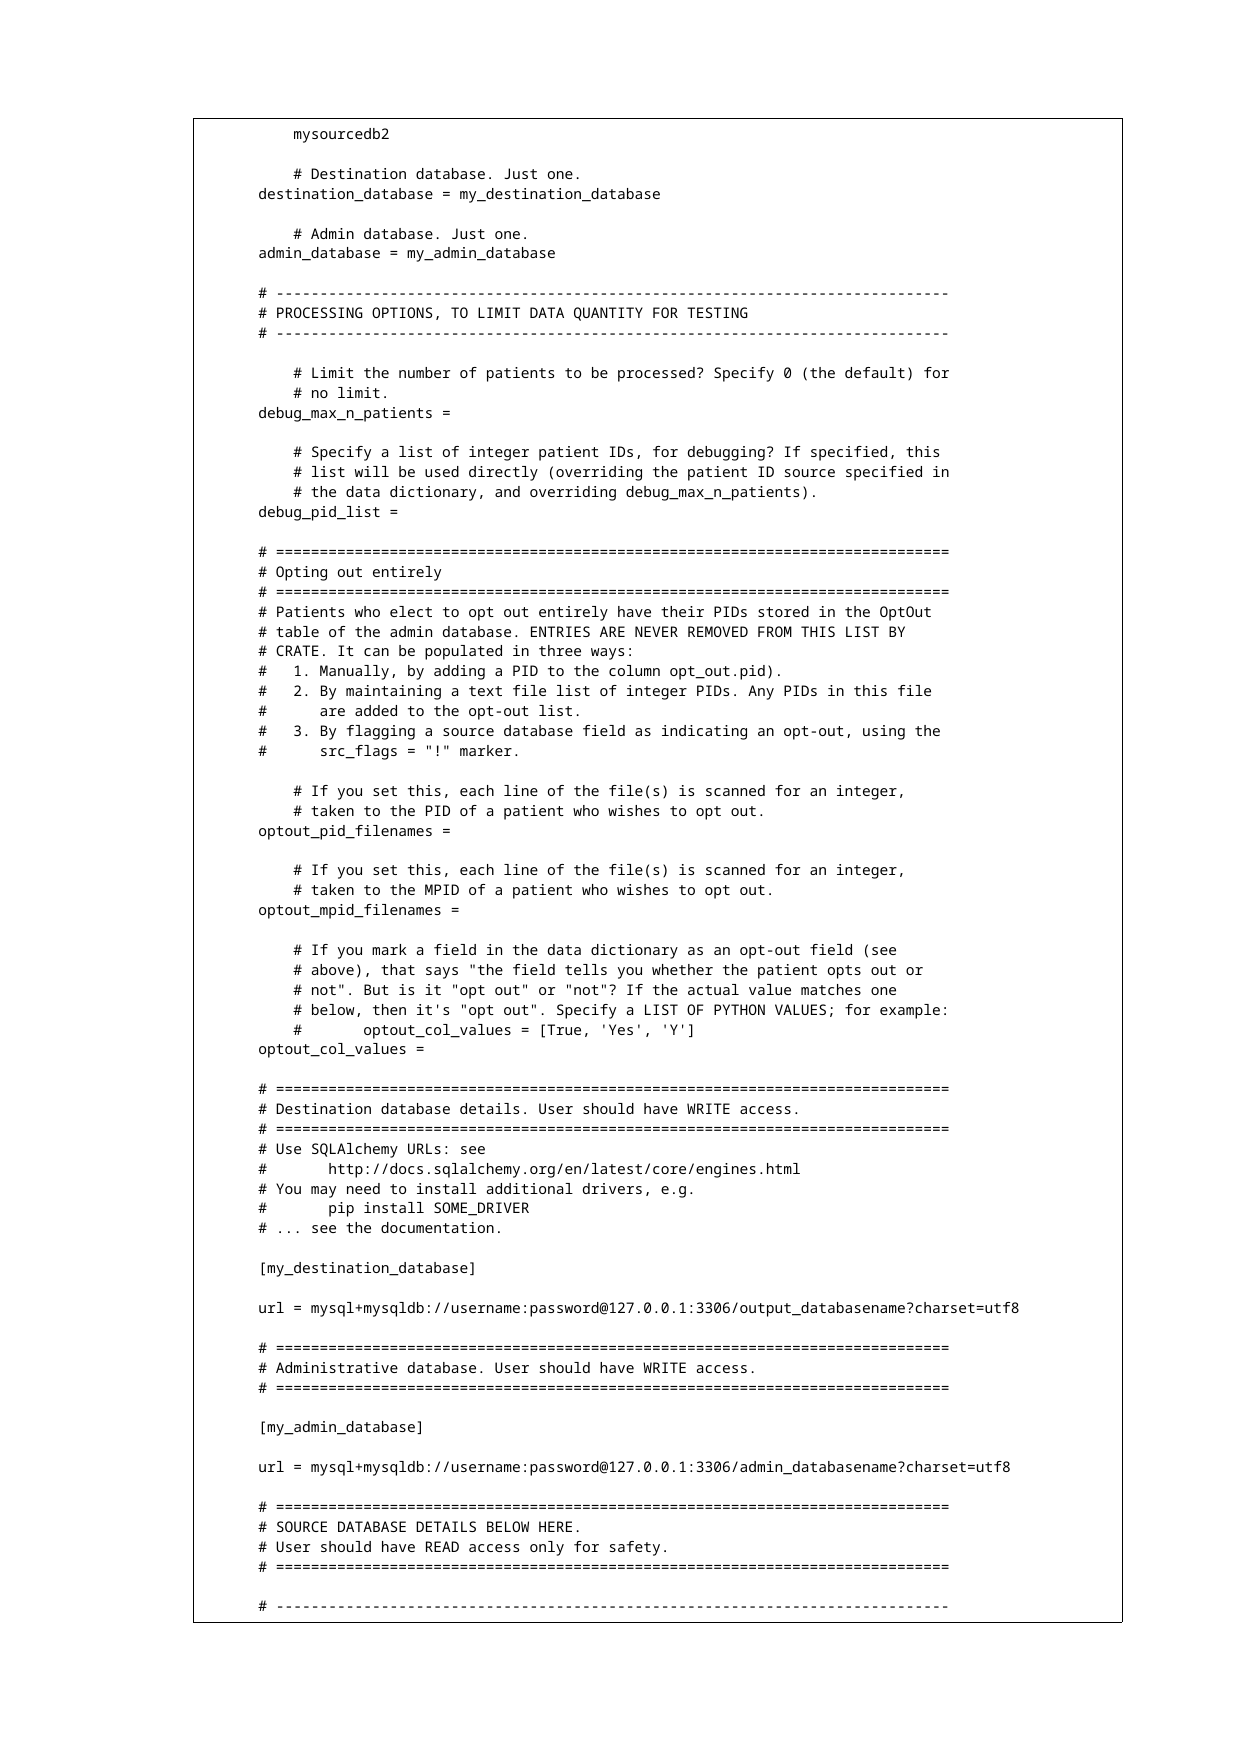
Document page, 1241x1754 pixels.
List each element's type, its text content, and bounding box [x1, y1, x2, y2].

table_header mysourcedb2 # Destination database. Just one. destination_database = my_destination_database # Admin database. Just one. admin_database = my_admin_database # ----------------------------------------------------------------------------- # PROCESSING OPTIONS, TO LIMIT DATA QUANTITY FOR TESTING # ----------------------------------------------------------------------------- # Limit the number of patients to be processed? Specify 0 (the default) for # no limit. debug_max_n_patients = # Specify a list of integer patient IDs, for debugging? If specified, this # list will be used directly (overriding the patient ID source specified in # the data dictionary, and overriding debug_max_n_patients). debug_pid_list = # ============================================================================= # Opting out entirely # ============================================================================= # Patients who elect to opt out entirely have their PIDs stored in the OptOut # table of the admin database. ENTRIES ARE NEVER REMOVED FROM THIS LIST BY # CRATE. It can be populated in three ways: # 1. Manually, by adding a PID to the column opt_out.pid). # 2. By maintaining a text file list of integer PIDs. Any PIDs in this file # are added to the opt-out list. # 3. By flagging a source database field as indicating an opt-out, using the # src_flags = "!" marker. # If you set this, each line of the file(s) is scanned for an integer, # taken to the PID of a patient who wishes to opt out. optout_pid_filenames = # If you set this, each line of the file(s) is scanned for an integer, # taken to the MPID of a patient who wishes to opt out. optout_mpid_filenames = # If you mark a field in the data dictionary as an opt-out field (see # above), that says "the field tells you whether the patient opts out or # not". But is it "opt out" or "not"? If the actual value matches one # below, then it's "opt out". Specify a LIST OF PYTHON VALUES; for example: # optout_col_values = [True, 'Yes', 'Y'] optout_col_values = # ============================================================================= # Destination database details. User should have WRITE access. # ============================================================================= # Use SQLAlchemy URLs: see # http://docs.sqlalchemy.org/en/latest/core/engines.html # You may need to install additional drivers, e.g. # pip install SOME_DRIVER # ... see the documentation. [my_destination_database] url = mysql+mysqldb://username:password@127.0.0.1:3306/output_databasename?charset=utf8 # ============================================================================= # Administrative database. User should have WRITE access. # ============================================================================= [my_admin_database] url = mysql+mysqldb://username:password@127.0.0.1:3306/admin_databasename?charset=utf8 # ============================================================================= # SOURCE DATABASE DETAILS BELOW HERE. # User should have READ access only for safety. # ============================================================================= # [194, 119, 1122, 1622]
